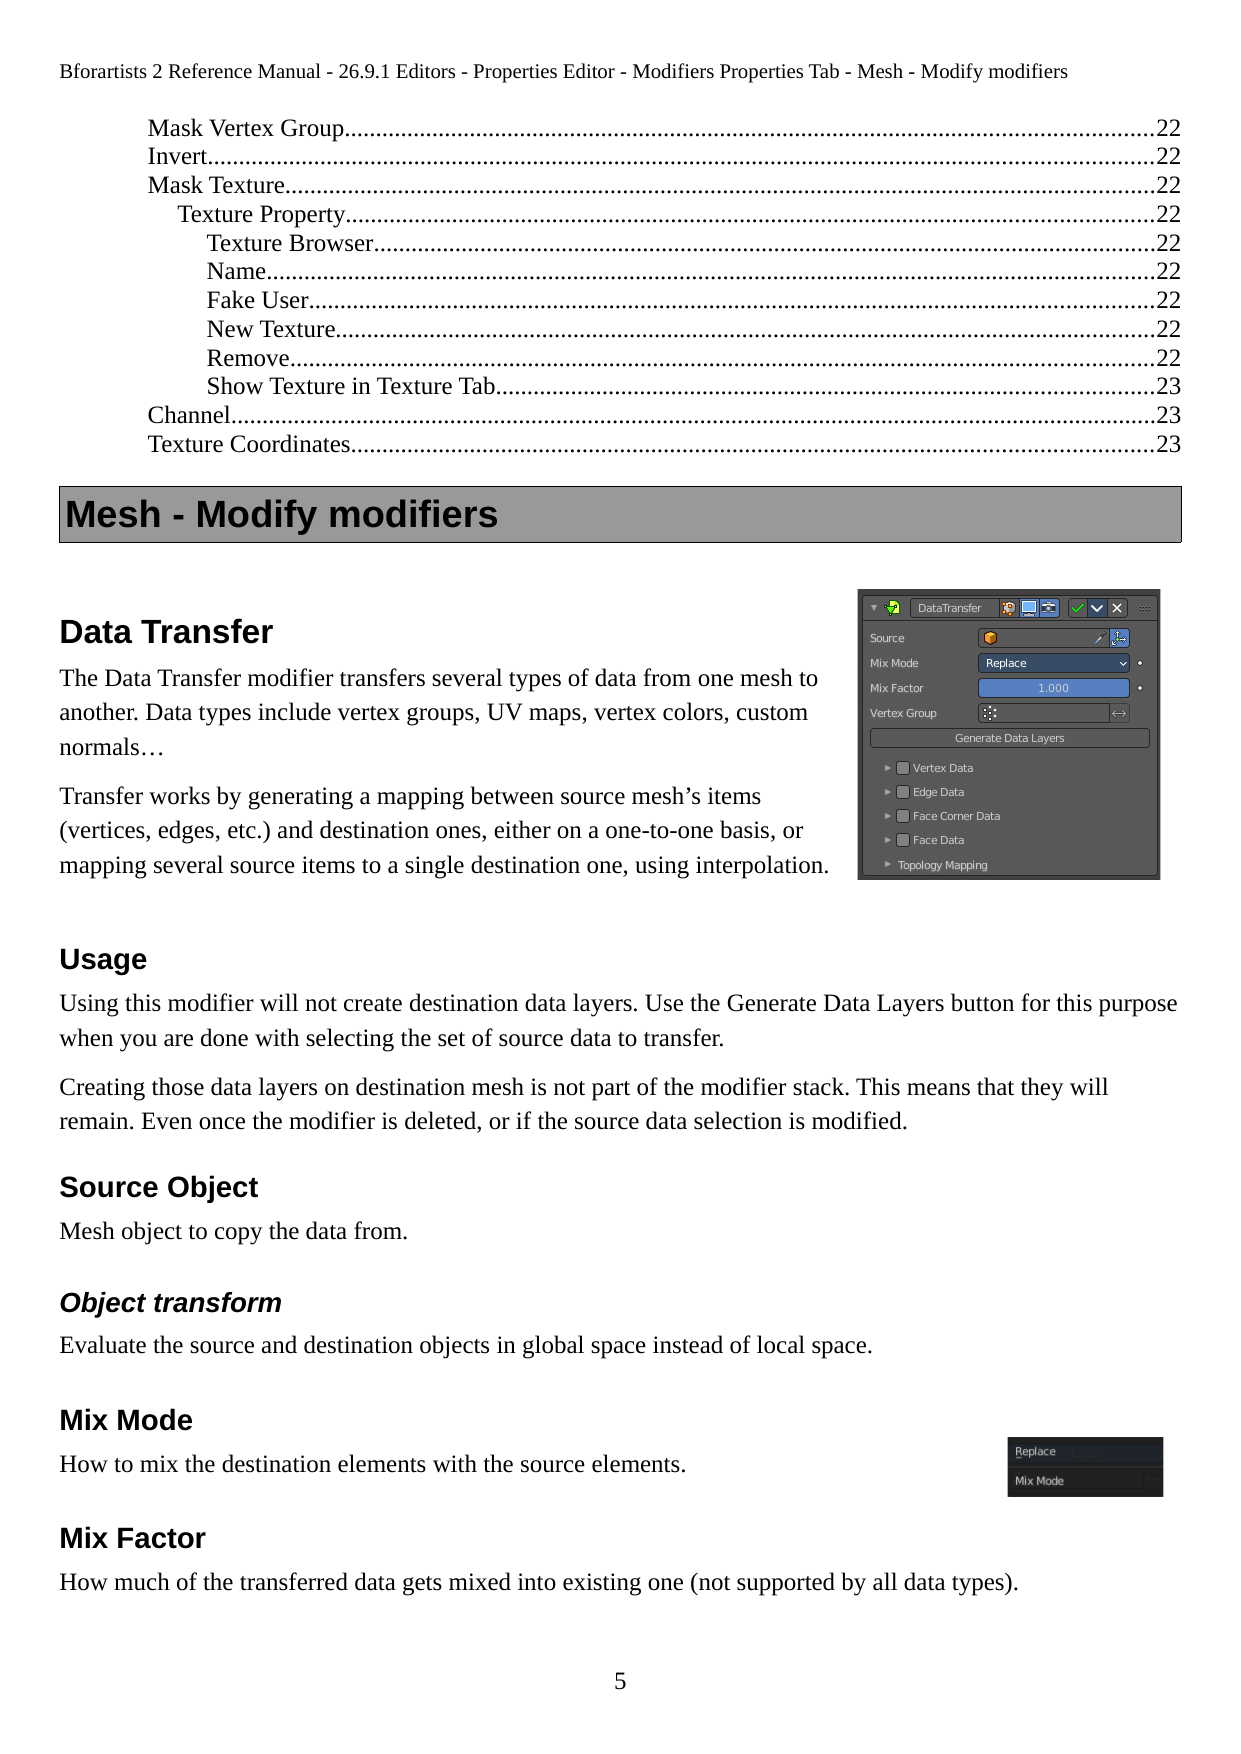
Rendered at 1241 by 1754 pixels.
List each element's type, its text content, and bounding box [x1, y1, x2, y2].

picture [1007, 1437, 1164, 1497]
table_header Mesh - Modify modifiers [60, 487, 1181, 542]
subtitle Object transform [59, 1286, 1181, 1318]
text Creating those data layers on destination mesh is not part of the modifier stack. This means that they will remain. Even once the modifier is deleted, or if the source data selection is modified. [59, 1072, 1181, 1135]
text Using this modifier will not create destination data layers. Use the Generate Data Layers button for this purpose when you are done with selecting the set of source data to transfer. [59, 988, 1181, 1052]
text Texture Property 22 [177, 199, 1181, 228]
text Name 22 [206, 256, 1181, 285]
subtitle Mix Factor [59, 1521, 1181, 1555]
subtitle Source Object [59, 1170, 1181, 1204]
text Channel 23 [147, 400, 1181, 429]
text The Data Transfer modifier transfers several types of data from one mesh to another. Data types include vertex groups, UV maps, vertex colors, custom normals… [59, 663, 857, 760]
text How to mix the destination elements with the source elements. [59, 1449, 1007, 1478]
text Texture Coordinates 23 [147, 429, 1181, 458]
text Evaluate the source and destination objects in global space instead of local space. [59, 1331, 1181, 1359]
text Fake User 22 [206, 285, 1181, 314]
text How much of the transferred data gets mixed into existing one (not supported by all data types). [59, 1567, 1181, 1596]
text Show Texture in Texture Tab 23 [206, 371, 1181, 400]
picture [857, 589, 1161, 880]
text Transfer works by generating a mapping between source mesh’s items (vertices, edges, etc.) and destination ones, either on a one-to-one basis, or mapping several source items to a single destination one, using interpolation. [59, 781, 857, 878]
text Mask Vertex Group 22 [147, 113, 1181, 141]
text Remove 22 [206, 343, 1181, 371]
text Mask Texture 22 [147, 170, 1181, 199]
text New Texture 22 [206, 314, 1181, 343]
text Invert 22 [147, 141, 1181, 170]
subtitle Usage [59, 942, 1181, 976]
text Texture Browser 22 [206, 228, 1181, 256]
subtitle [1161, 612, 1181, 650]
text Mesh object to copy the data from. [59, 1216, 1181, 1245]
subtitle Mix Mode [59, 1403, 1181, 1436]
subtitle Data Transfer [59, 612, 857, 650]
